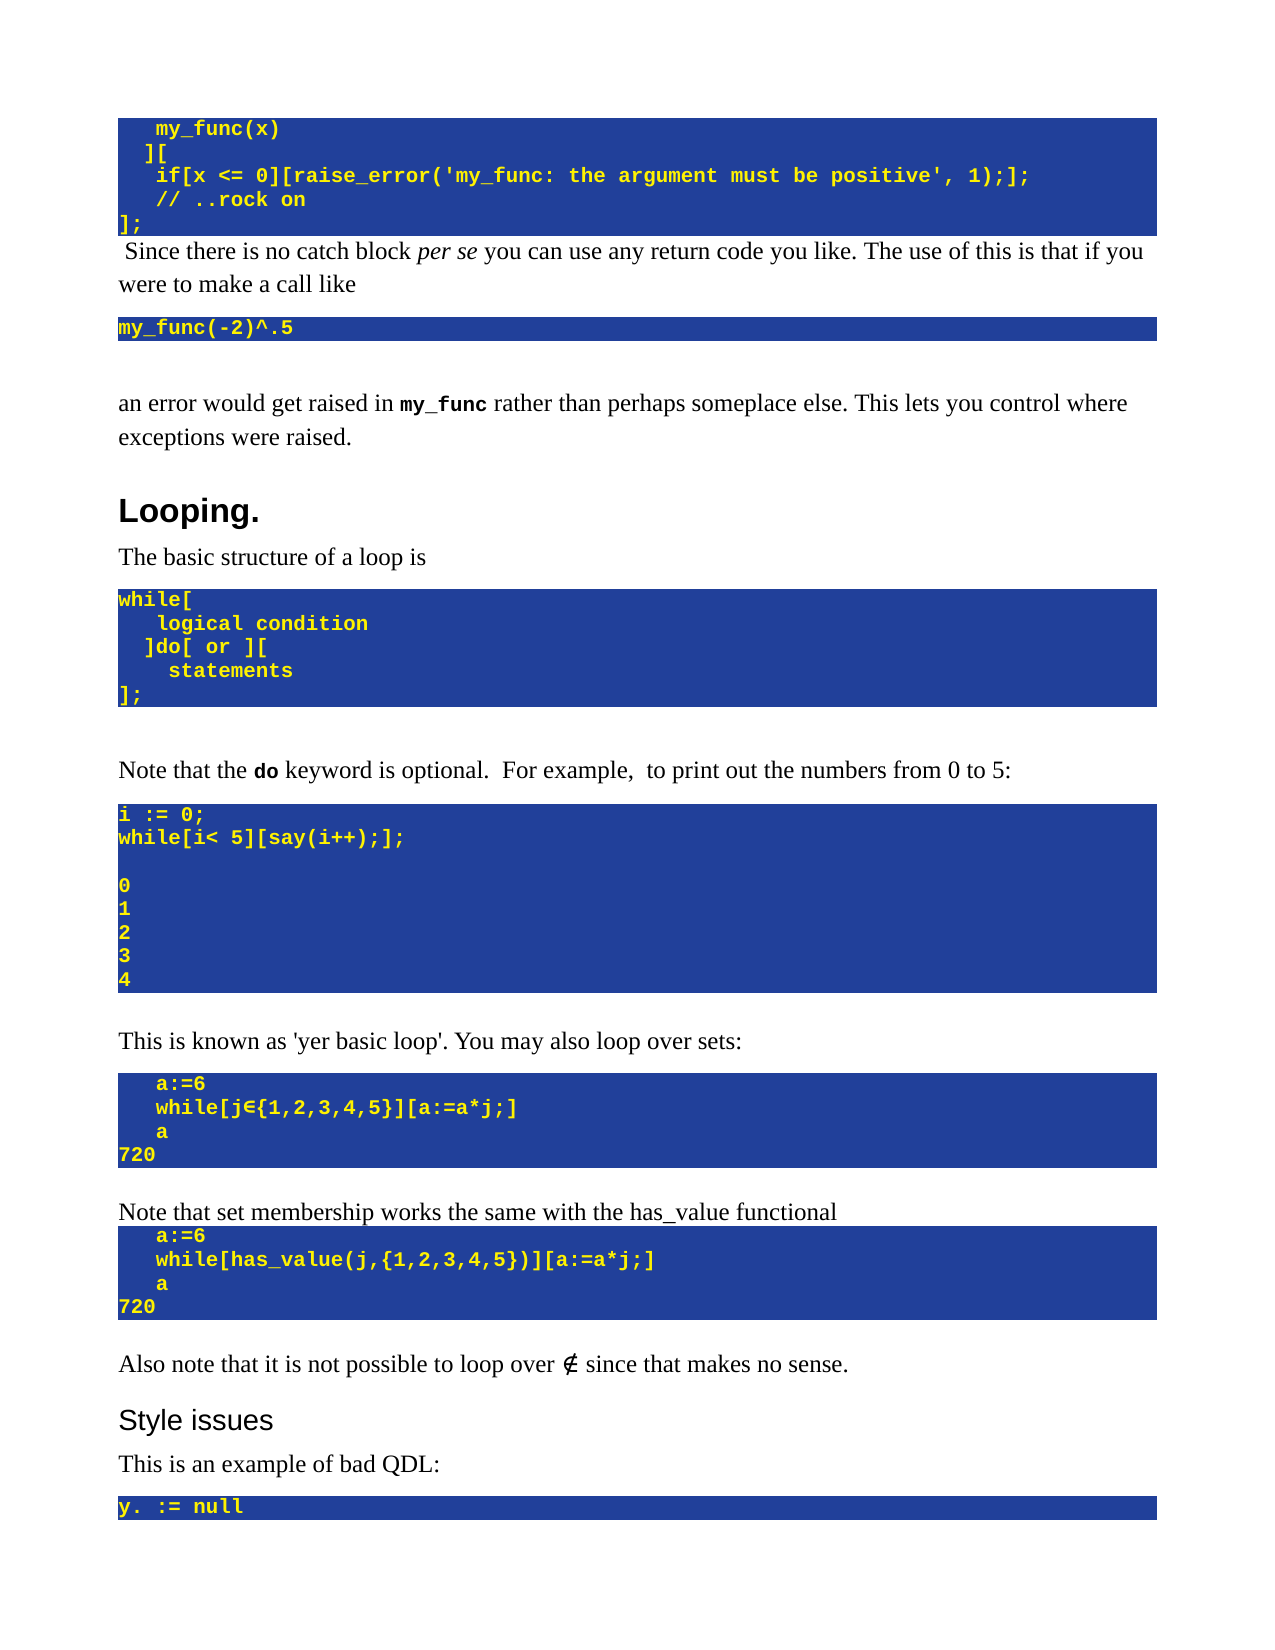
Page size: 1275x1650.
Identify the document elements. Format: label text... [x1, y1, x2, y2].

text while[j∈{1,2,3,4,5}][a:=a*j;] [118, 1097, 1157, 1121]
text Note that the do keyword is optional. For example, to print out the numbers from 0 to 5: [118, 755, 1157, 785]
text a [118, 1273, 1157, 1296]
text This is an example of bad QDL: [118, 1449, 1157, 1477]
text // ..rock on [118, 189, 1157, 213]
text my_func(x) [118, 118, 1157, 142]
text while[has_value(j,{1,2,3,4,5})][a:=a*j;] [118, 1249, 1157, 1273]
text Since there is no catch block per se you can use any return code you like. The use of this is that if you were to make a call like [118, 236, 1157, 298]
text This is known as 'yer basic loop'. You may also loop over sets: [118, 993, 1157, 1054]
text 3 [118, 946, 1157, 969]
text ]; [118, 684, 1157, 707]
text y. := null [118, 1496, 1157, 1520]
text ]; [118, 213, 1157, 236]
text while[i< 5][say(i++);]; [118, 827, 1157, 851]
text an error would get raised in my_func rather than perhaps someplace else. This lets you control where exceptions were raised. [118, 388, 1157, 451]
text 1 [118, 898, 1157, 922]
text a:=6 [118, 1073, 1157, 1097]
text ]do[ or ][ [118, 637, 1157, 660]
text 720 [118, 1296, 1157, 1320]
text if[x <= 0][raise_error('my_func: the argument must be positive', 1);]; [118, 165, 1157, 189]
text my_func(-2)^.5 [118, 317, 1157, 341]
text 720 [118, 1144, 1157, 1168]
text statements [118, 660, 1157, 684]
text a:=6 [118, 1226, 1157, 1249]
text i := 0; [118, 804, 1157, 827]
text a [118, 1121, 1157, 1144]
subtitle Style issues [118, 1403, 1157, 1436]
text 2 [118, 922, 1157, 946]
text 4 [118, 969, 1157, 993]
text Note that set membership works the same with the has_value functional [118, 1197, 1157, 1226]
text logical condition [118, 613, 1157, 637]
text Also note that it is not possible to loop over ∉ since that makes no sense. [118, 1349, 1157, 1378]
text while[ [118, 589, 1157, 613]
text 0 [118, 874, 1157, 898]
text The basic structure of a loop is [118, 542, 1157, 570]
text ][ [118, 142, 1157, 165]
subtitle Looping. [118, 491, 1157, 529]
